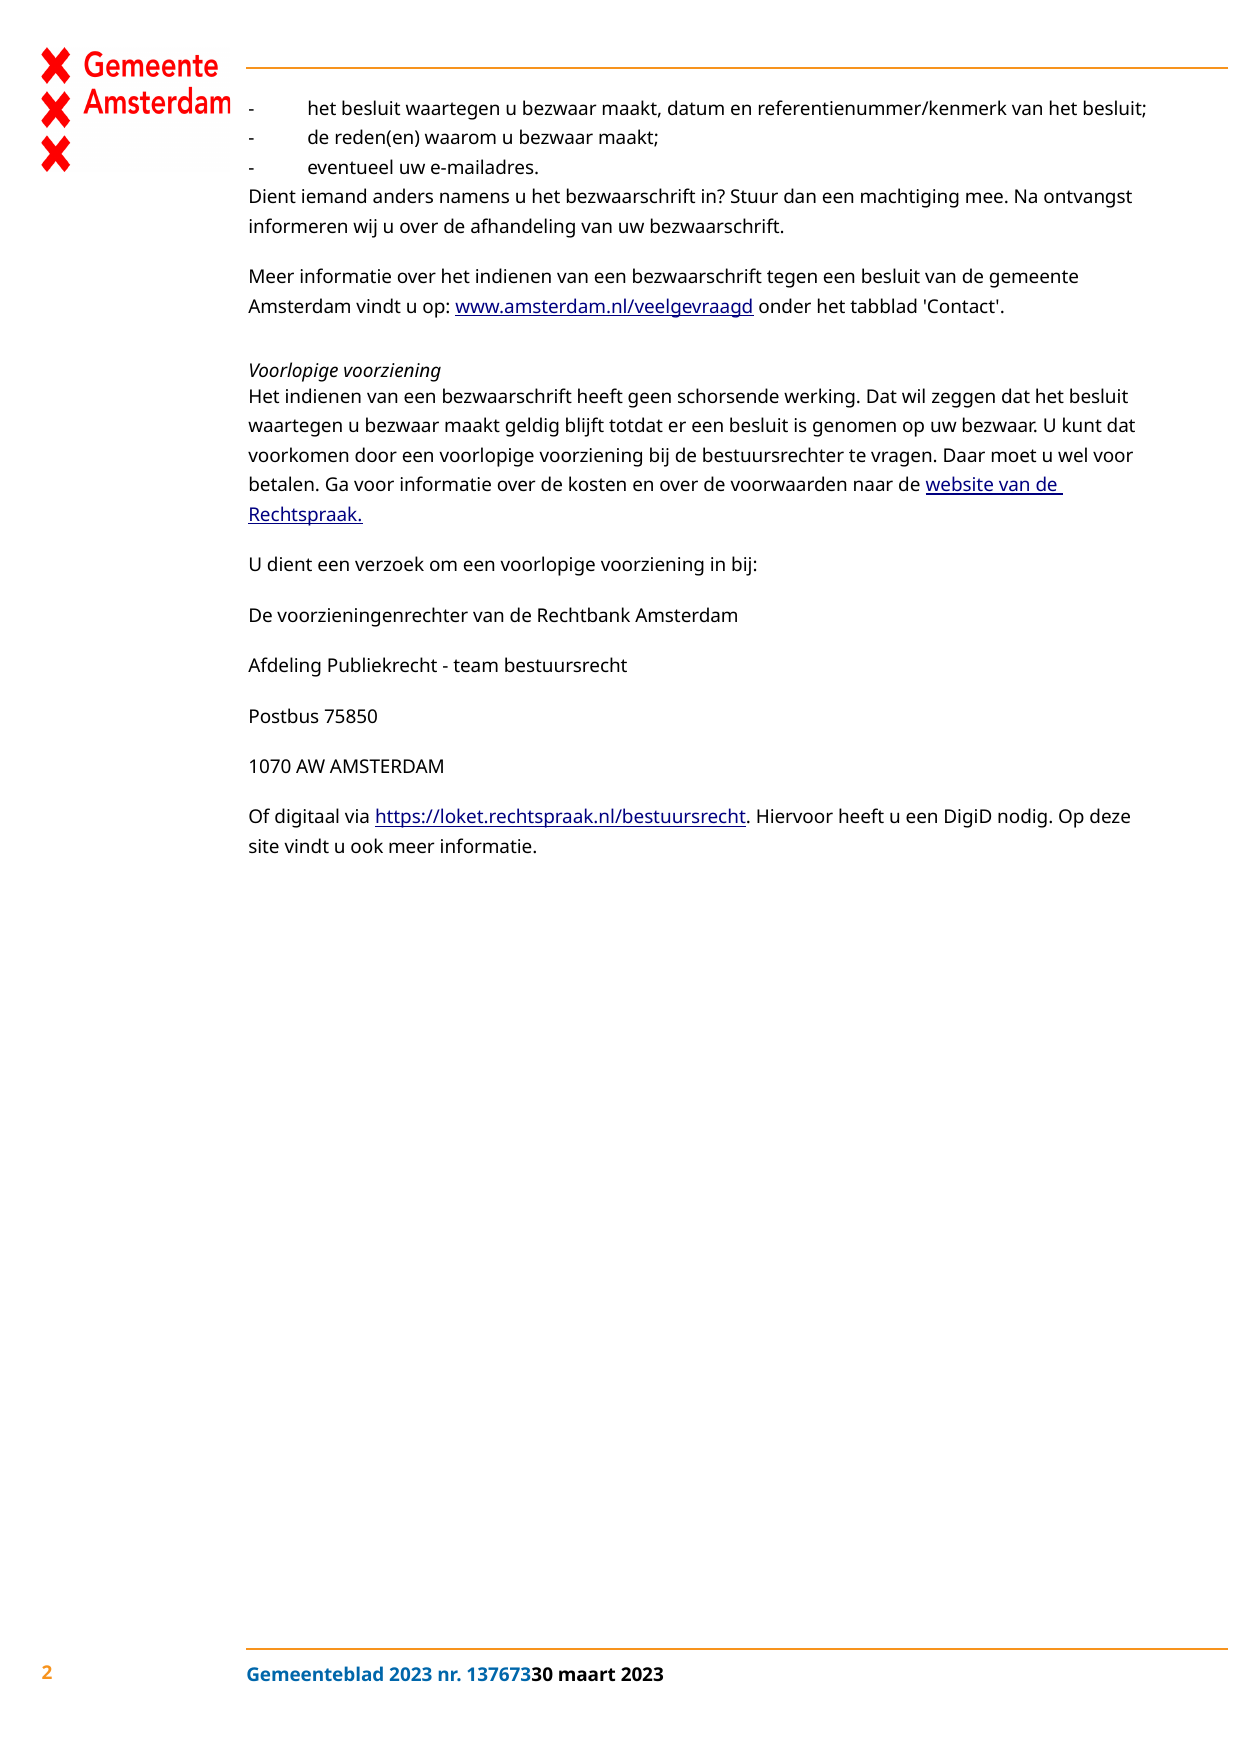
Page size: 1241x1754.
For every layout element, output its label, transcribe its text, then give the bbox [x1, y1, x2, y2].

text Dient iemand anders namens u het bezwaarschrift in? Stuur dan een machtiging mee. Na ontvangst informeren wij u over de afhandeling van uw bezwaarschrift. [248, 183, 1152, 239]
text Voorlopige voorziening [248, 357, 1152, 383]
text U dient een verzoek om een voorlopige voorziening in bij: [248, 552, 1152, 577]
list eventueel uw e-mailadres. [248, 154, 1152, 180]
text Meer informatie over het indienen van een bezwaarschrift tegen een besluit van de gemeente Amsterdam vindt u op: www.amsterdam.nl/veelgevraagd onder het tabblad 'Contact'. [248, 263, 1152, 319]
text Het indienen van een bezwaarschrift heeft geen schorsende werking. Dat wil zeggen dat het besluit waartegen u bezwaar maakt geldig blijft totdat er een besluit is genomen op uw bezwaar. U kunt dat voorkomen door een voorlopige voorziening bij de bestuursrechter te vragen. Daar moet u wel voor betalen. Ga voor informatie over de kosten en over de voorwaarden naar de website van de Rechtspraak. [248, 383, 1152, 527]
text Afdeling Publiekrecht - team bestuursrecht [248, 652, 1152, 678]
list het besluit waartegen u bezwaar maakt, datum en referentienummer/kenmerk van het besluit; [248, 95, 1152, 121]
text Postbus 75850 [248, 703, 1152, 728]
text Of digitaal via https://loket.rechtspraak.nl/bestuursrecht. Hiervoor heeft u een DigiD nodig. Op deze site vindt u ook meer informatie. [248, 804, 1152, 859]
picture [41, 47, 231, 172]
text 1070 AW AMSTERDAM [248, 753, 1152, 779]
list de reden(en) waarom u bezwaar maakt; [248, 124, 1152, 150]
text De voorzieningenrechter van de Rechtbank Amsterdam [248, 602, 1152, 628]
